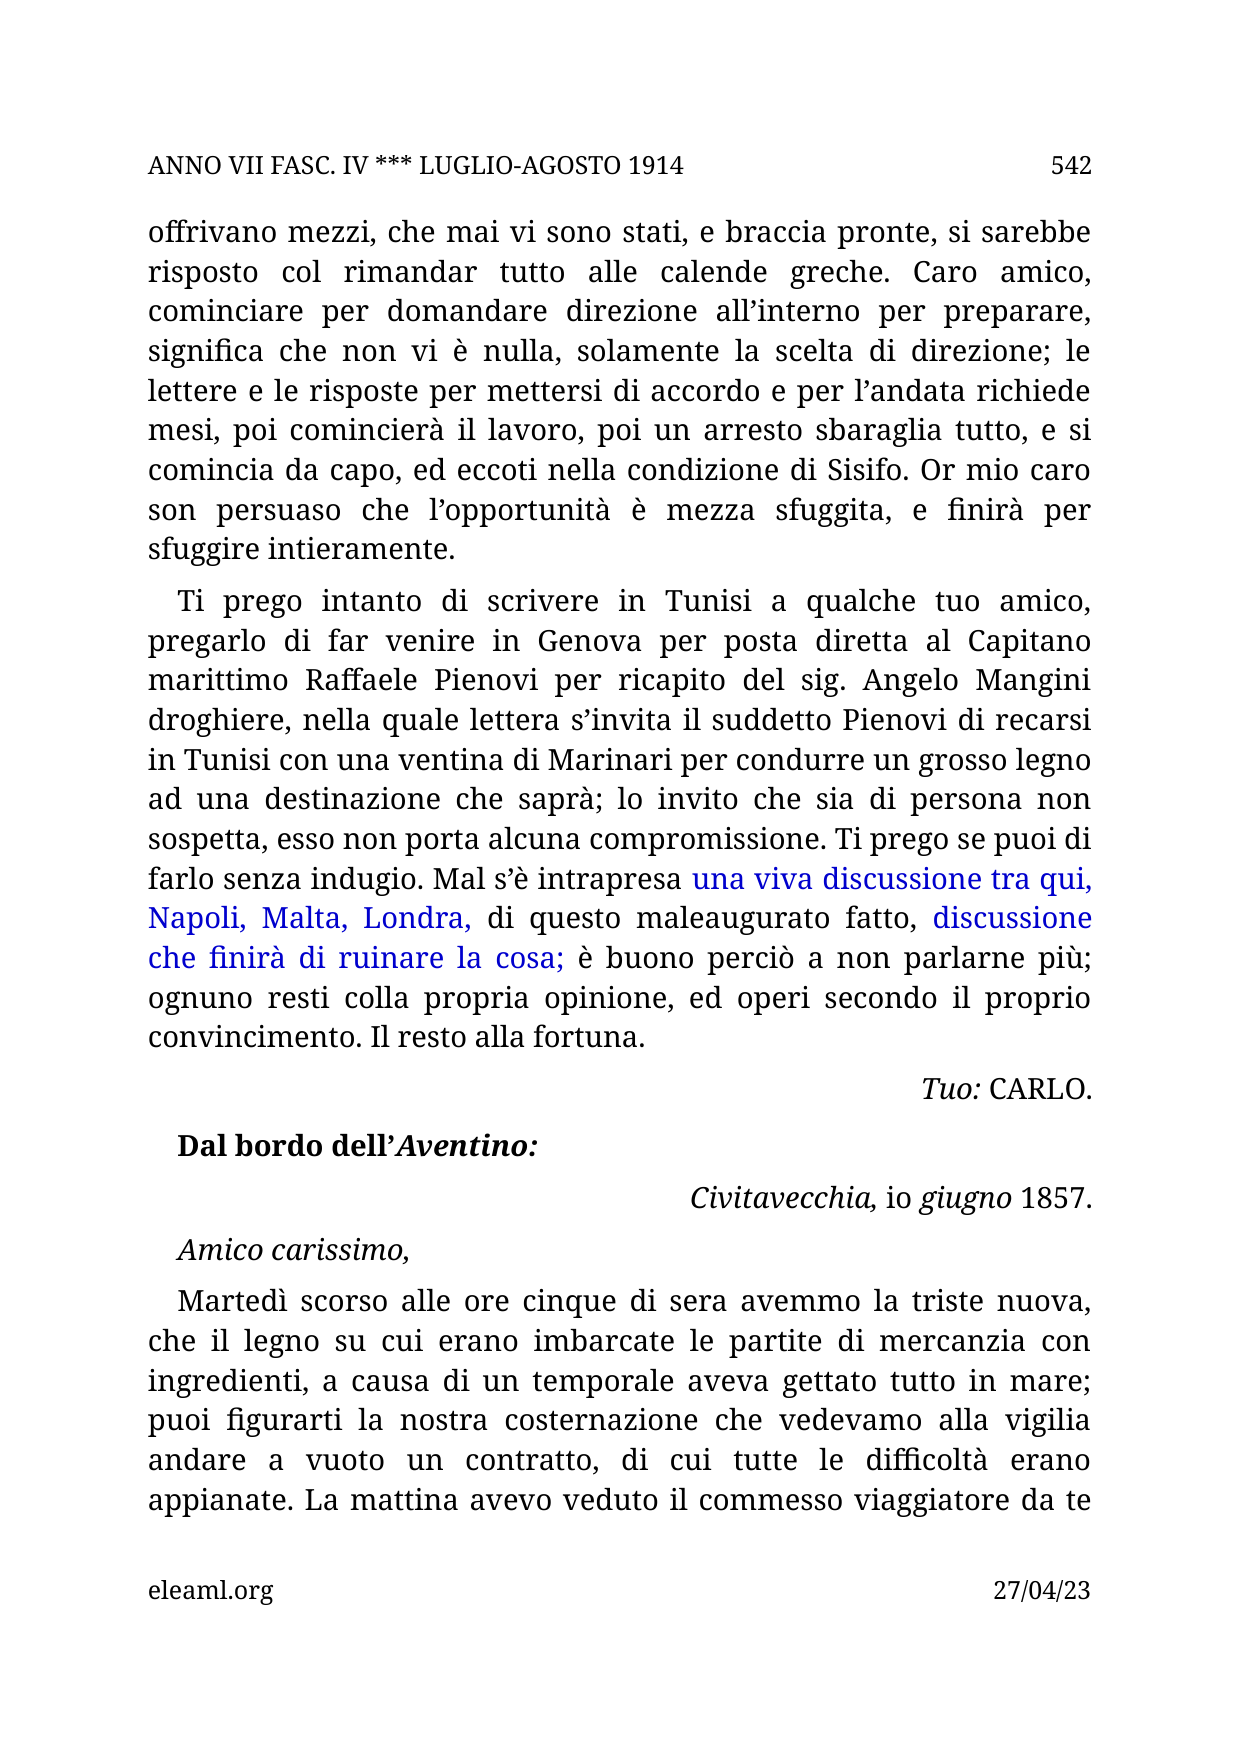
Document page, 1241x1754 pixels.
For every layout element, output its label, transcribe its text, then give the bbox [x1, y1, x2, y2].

text Ti prego intanto di scrivere in Tunisi a qualche tuo amico, pregarlo di far venire in Genova per posta diretta al Capitano marittimo Raffaele Pienovi per ricapito del sig. Angelo Mangini droghiere, nella quale lettera s’invita il suddetto Pienovi di recarsi in Tunisi con una ventina di Marinari per condurre un grosso legno ad una destinazione che saprà; lo invito che sia di persona non sospetta, esso non porta alcuna compromissione. Ti prego se puoi di farlo senza indugio. Mal s’è intrapresa una viva discussione tra qui, Napoli, Malta, Londra, di questo maleaugurato fatto, discussione che finirà di ruinare la cosa; è buono perciò a non parlarne più; ognuno resti colla propria opinione, ed operi secondo il proprio convincimento. Il resto alla fortuna. [148, 580, 1093, 1056]
text offrivano mezzi, che mai vi sono stati, e braccia pronte, si sarebbe risposto col rimandar tutto alle calende greche. Caro amico, cominciare per domandare direzione all’interno per preparare, significa che non vi è nulla, solamente la scelta di direzione; le lettere e le risposte per mettersi di accordo e per l’andata richiede mesi, poi comincierà il lavoro, poi un arresto sbaraglia tutto, e si comincia da capo, ed eccoti nella condizione di Sisifo. Or mio caro son persuaso che l’opportunità è mezza sfuggita, e finirà per sfuggire intieramente. [148, 211, 1093, 568]
text Amico carissimo, [148, 1229, 1093, 1268]
text Civitavecchia, io giugno 1857. [148, 1177, 1093, 1217]
text Tuo: CARLO. [148, 1068, 1093, 1108]
text Martedì scorso alle ore cinque di sera avemmo la triste nuova, che il legno su cui erano imbarcate le partite di mercanzia con ingredienti, a causa di un temporale aveva gettato tutto in mare; puoi figurarti la nostra costernazione che vedevamo alla vigilia andare a vuoto un contratto, di cui tutte le difficoltà erano appianate. La mattina avevo veduto il commesso viaggiatore da te [148, 1280, 1093, 1518]
subtitle Dal bordo dell’Aventino: [148, 1126, 1093, 1165]
